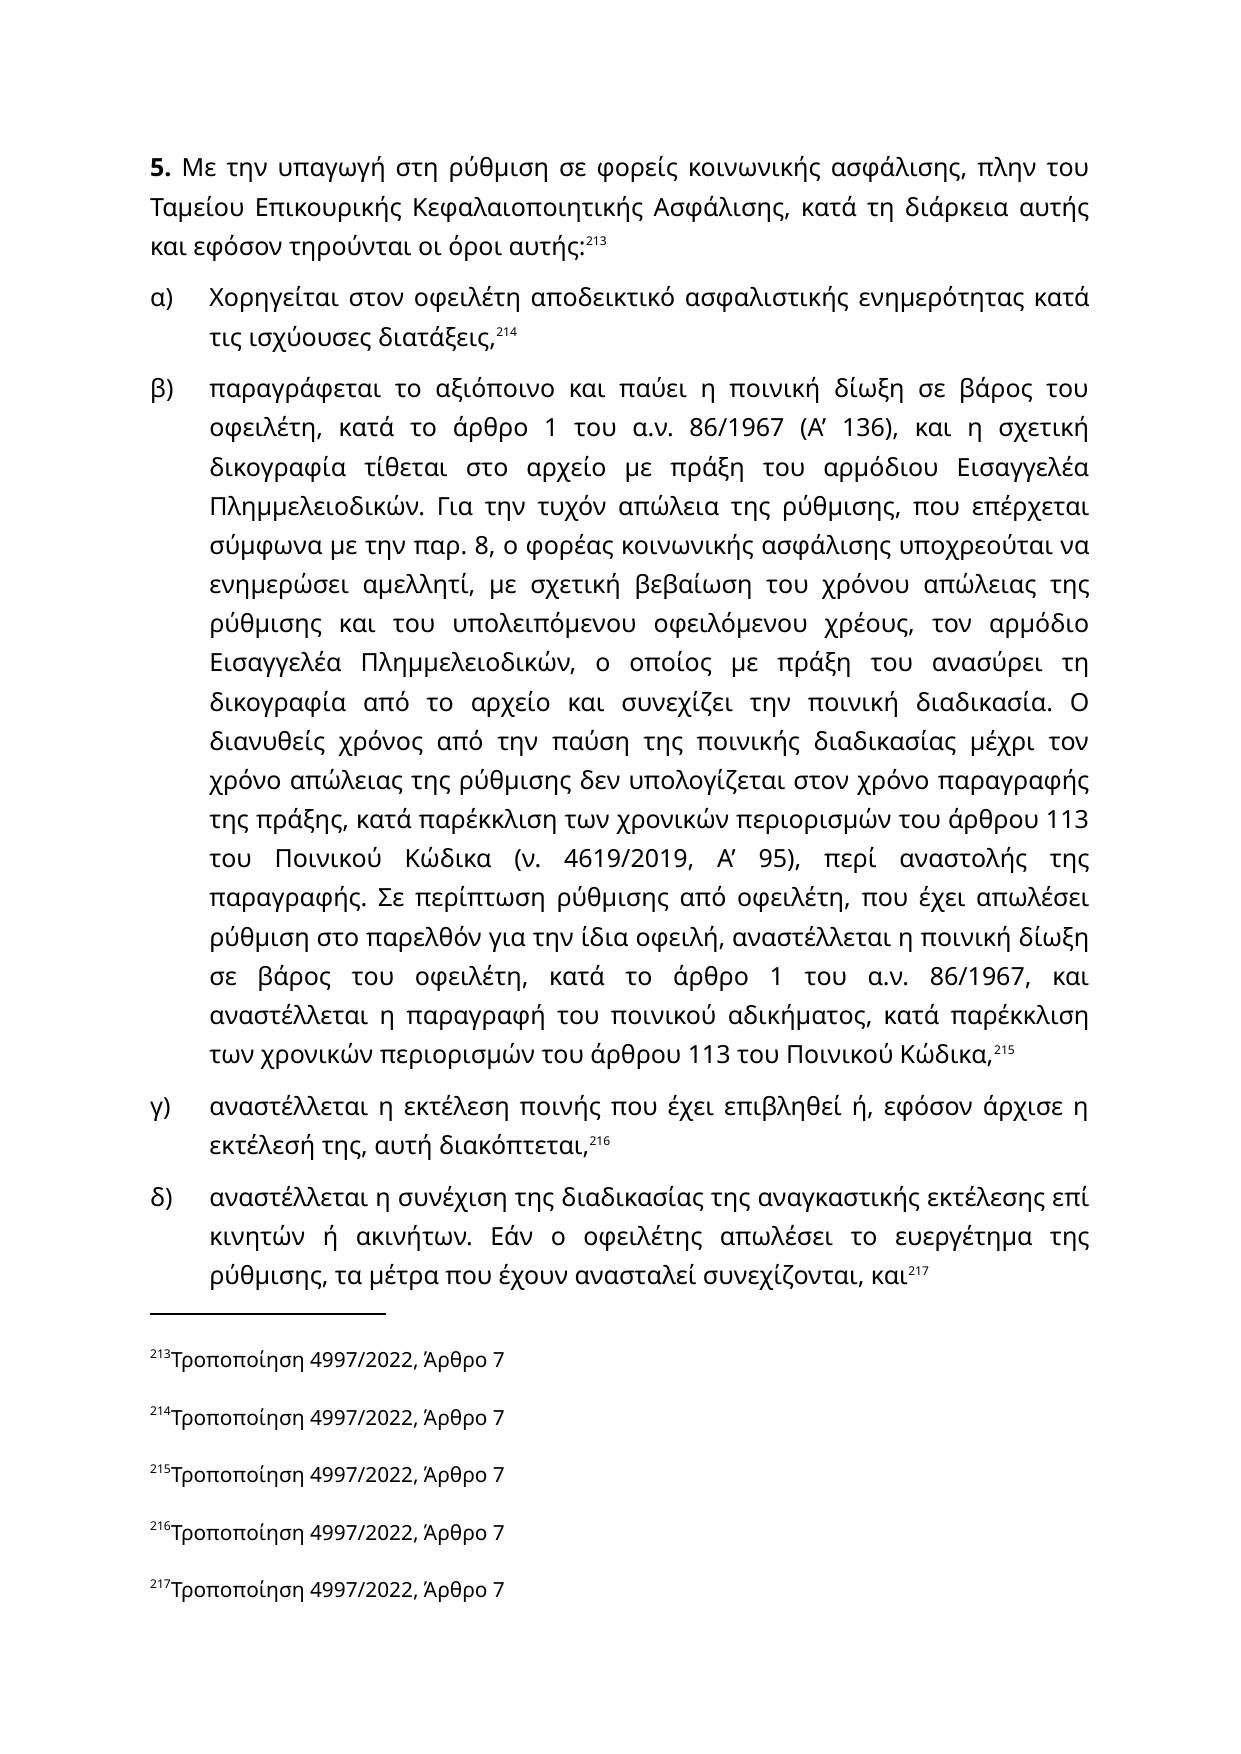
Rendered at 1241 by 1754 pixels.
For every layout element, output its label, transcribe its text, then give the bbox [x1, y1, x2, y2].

text Τροποποίηση 4997/2022, Άρθρο 7 [150, 1345, 1090, 1373]
text Τροποποίηση 4997/2022, Άρθρο 7 [150, 1403, 1090, 1431]
list α) Χορηγείται στον οφειλέτη αποδεικτικό ασφαλιστικής ενημερότητας κατά τις ισχύουσες διατάξεις, [150, 280, 1090, 353]
list δ) αναστέλλεται η συνέχιση της διαδικασίας της αναγκαστικής εκτέλεσης επί κινητών ή ακινήτων. Εάν ο οφειλέτης απωλέσει το ευεργέτημα της ρύθμισης, τα μέτρα που έχουν ανασταλεί συνεχίζονται, και [150, 1179, 1090, 1292]
text Τροποποίηση 4997/2022, Άρθρο 7 [150, 1460, 1090, 1489]
text 5. Με την υπαγωγή στη ρύθμιση σε φορείς κοινωνικής ασφάλισης, πλην του Ταμείου Επικουρικής Κεφαλαιοποιητικής Ασφάλισης, κατά τη διάρκεια αυτής και εφόσον τηρούνται οι όροι αυτής: [150, 150, 1090, 262]
text Τροποποίηση 4997/2022, Άρθρο 7 [150, 1518, 1090, 1546]
text Τροποποίηση 4997/2022, Άρθρο 7 [150, 1576, 1090, 1604]
list β) παραγράφεται το αξιόποινο και παύει η ποινική δίωξη σε βάρος του οφειλέτη, κατά το άρθρο 1 του α.ν. 86/1967 (Α’ 136), και η σχετική δικογραφία τίθεται στο αρχείο με πράξη του αρμόδιου Εισαγγελέα Πλημμελειοδικών. Για την τυχόν απώλεια της ρύθμισης, που επέρχεται σύμφωνα με την παρ. 8, ο φορέας κοινωνικής ασφάλισης υποχρεούται να ενημερώσει αμελλητί, με σχετική βεβαίωση του χρόνου απώλειας της ρύθμισης και του υπολειπόμενου οφειλόμενου χρέους, τον αρμόδιο Εισαγγελέα Πλημμελειοδικών, ο οποίος με πράξη του ανασύρει τη δικογραφία από το αρχείο και συνεχίζει την ποινική διαδικασία. Ο διανυθείς χρόνος από την παύση της ποινικής διαδικασίας μέχρι τον χρόνο απώλειας της ρύθμισης δεν υπολογίζεται στον χρόνο παραγραφής της πράξης, κατά παρέκκλιση των χρονικών περιορισμών του άρθρου 113 του Ποινικού Κώδικα (ν. 4619/2019, Α’ 95), περί αναστολής της παραγραφής. Σε περίπτωση ρύθμισης από οφειλέτη, που έχει απωλέσει ρύθμιση στο παρελθόν για την ίδια οφειλή, αναστέλλεται η ποινική δίωξη σε βάρος του οφειλέτη, κατά το άρθρο 1 του α.ν. 86/1967, και αναστέλλεται η παραγραφή του ποινικού αδικήματος, κατά παρέκκλιση των χρονικών περιορισμών του άρθρου 113 του Ποινικού Κώδικα, [150, 371, 1090, 1071]
list γ) αναστέλλεται η εκτέλεση ποινής που έχει επιβληθεί ή, εφόσον άρχισε η εκτέλεσή της, αυτή διακόπτεται, [150, 1088, 1090, 1162]
